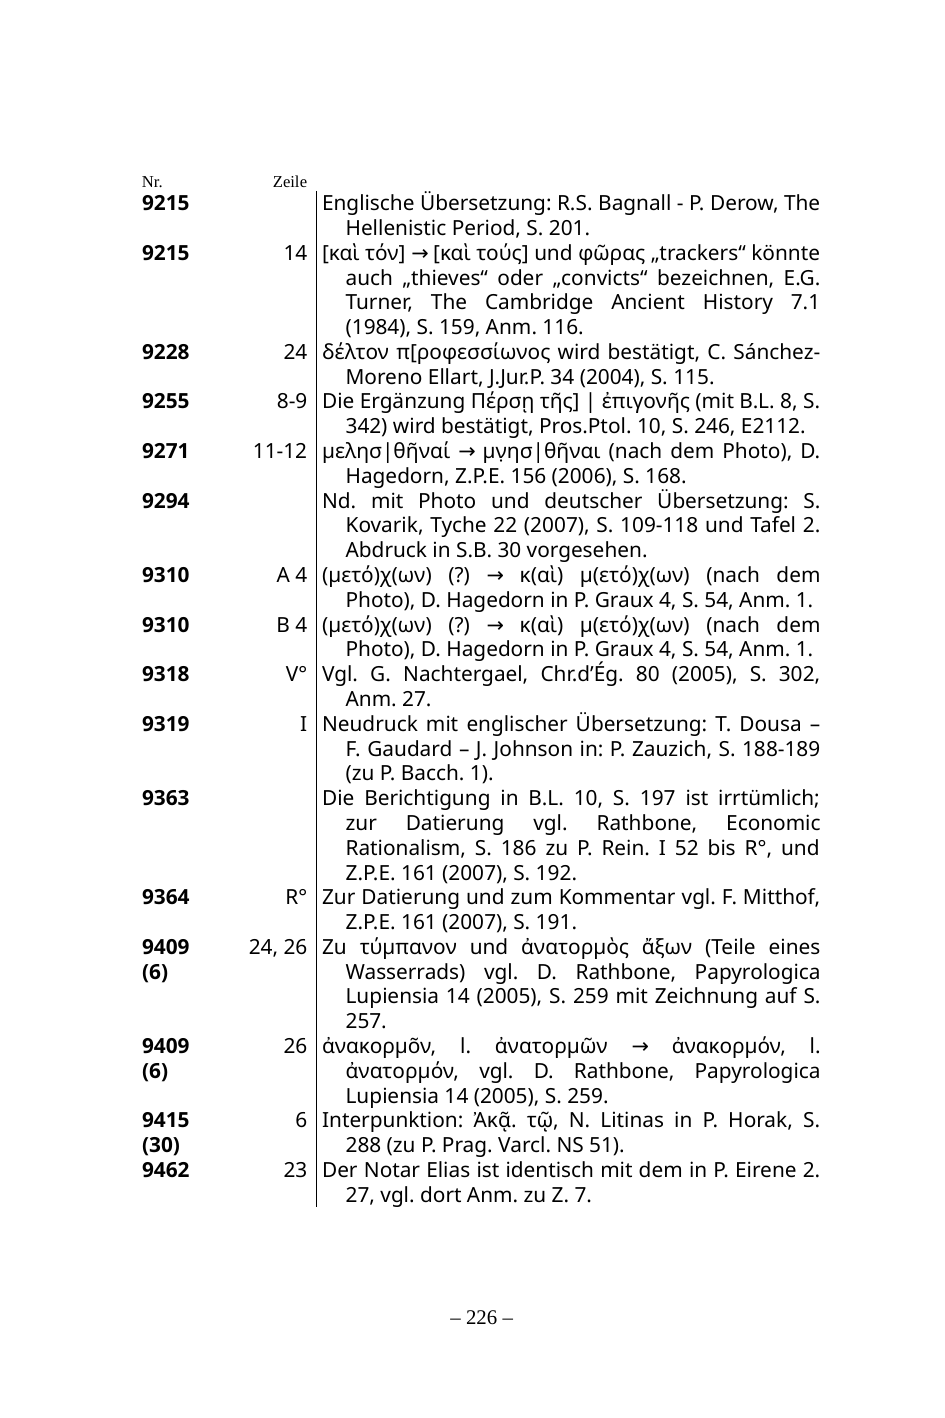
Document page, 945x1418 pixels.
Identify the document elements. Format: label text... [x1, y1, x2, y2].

table_cell 9415 (30) [136, 1108, 224, 1158]
table_cell V° [224, 662, 316, 711]
table_cell 11-12 [224, 439, 316, 488]
table_cell 8-9 [224, 389, 316, 439]
table_cell Englische Übersetzung: R.S. Bagnall - P. Derow, The Hellenistic Period, S. 201. [317, 191, 827, 240]
table_cell 9364 [136, 885, 224, 934]
table_cell (μετό)χ(ων) (?) → κ(αὶ) μ(ετό)χ(ων) (nach dem Photo), D. Hagedorn in P. Graux 4, S. 54, Anm. 1. [317, 563, 827, 612]
table_cell 9228 [136, 340, 224, 389]
table_cell 9215 [136, 191, 224, 240]
table_cell [224, 786, 316, 885]
table_cell 9409 (6) [136, 935, 224, 1034]
table_cell Die Ergänzung Πέρσῃ τῆς] | ἐπιγονῆς (mit B.L. 8, S. 342) wird bestätigt, Pros.Ptol. 10, S. 246, E2112. [317, 389, 827, 439]
table_cell μελησ|θῆναί → μν̣ησ|θῆναι (nach dem Photo), D. Hagedorn, Z.P.E. 156 (2006), S. 168. [317, 439, 827, 488]
table_cell 24 [224, 340, 316, 389]
table_cell Zu τύμπανον und ἀνατορμὸς ἄξων (Teile eines Wasserrads) vgl. D. Rathbone, Papyrologica Lupiensia 14 (2005), S. 259 mit Zeichnung auf S. 257. [317, 935, 827, 1034]
table_cell ἀνακορμο͂ν, l. ἀνατορμῶν → ἀνακορμόν, l. ἀνατορμόν, vgl. D. Rathbone, Papyrologica Lupiensia 14 (2005), S. 259. [317, 1034, 827, 1108]
table_cell 9215 [136, 240, 224, 339]
table_cell 9318 [136, 662, 224, 711]
table_cell 9294 [136, 488, 224, 563]
table_cell [224, 488, 316, 563]
table_cell Nd. mit Photo und deutscher Übersetzung: S. Kovarik, Tyche 22 (2007), S. 109-118 und Tafel 2. Abdruck in S.B. 30 vorgesehen. [317, 488, 827, 563]
table_cell B 4 [224, 612, 316, 662]
table_cell 6 [224, 1108, 316, 1158]
table_cell Der Notar Elias ist identisch mit dem in P. Eirene 2. 27, vgl. dort Anm. zu Z. 7. [317, 1158, 827, 1207]
table_cell A 4 [224, 563, 316, 612]
table_cell 9271 [136, 439, 224, 488]
table_cell 26 [224, 1034, 316, 1108]
table_cell Neudruck mit englischer Übersetzung: T. Dousa – F. Gaudard – J. Johnson in: P. Zauzich, S. 188-189 (zu P. Bacch. 1). [317, 711, 827, 786]
table_cell [καὶ τόν] → [καὶ τούς] und φῶρας „trackers“ könnte auch „thieves“ oder „convicts“ bezeichnen, E.G. Turner, The Cambridge Ancient History 7.1 (1984), S. 159, Anm. 116. [317, 240, 827, 339]
table_cell I [224, 711, 316, 786]
table_cell 9255 [136, 389, 224, 439]
table_cell 9462 [136, 1158, 224, 1207]
table_cell (μετό)χ(ων) (?) → κ(αὶ) μ(ετό)χ(ων) (nach dem Photo), D. Hagedorn in P. Graux 4, S. 54, Anm. 1. [317, 612, 827, 662]
table_cell Zur Datierung und zum Kommentar vgl. F. Mitthof, Z.P.E. 161 (2007), S. 191. [317, 885, 827, 934]
table_cell Vgl. G. Nachtergael, Chr.d’Ég. 80 (2005), S. 302, Anm. 27. [317, 662, 827, 711]
table_cell δέλτον π[ροφεσσίωνος wird bestätigt, C. Sánchez-Moreno Ellart, J.Jur.P. 34 (2004), S. 115. [317, 340, 827, 389]
table_cell R° [224, 885, 316, 934]
table_cell Die Berichtigung in B.L. 10, S. 197 ist irrtümlich; zur Datierung vgl. Rathbone, Economic Rationalism, S. 186 zu P. Rein. I 52 bis R°, und Z.P.E. 161 (2007), S. 192. [317, 786, 827, 885]
table_cell Interpunktion: Ἀκᾷ. τῷ, N. Litinas in P. Horak, S. 288 (zu P. Prag. Varcl. NS 51). [317, 1108, 827, 1158]
table_cell 9363 [136, 786, 224, 885]
table_cell 14 [224, 240, 316, 339]
table_cell 9319 [136, 711, 224, 786]
table_cell 9409 (6) [136, 1034, 224, 1108]
table_cell [224, 191, 316, 240]
table_cell 9310 [136, 612, 224, 662]
table_cell 9310 [136, 563, 224, 612]
table_cell 24, 26 [224, 935, 316, 1034]
table_cell 23 [224, 1158, 316, 1207]
